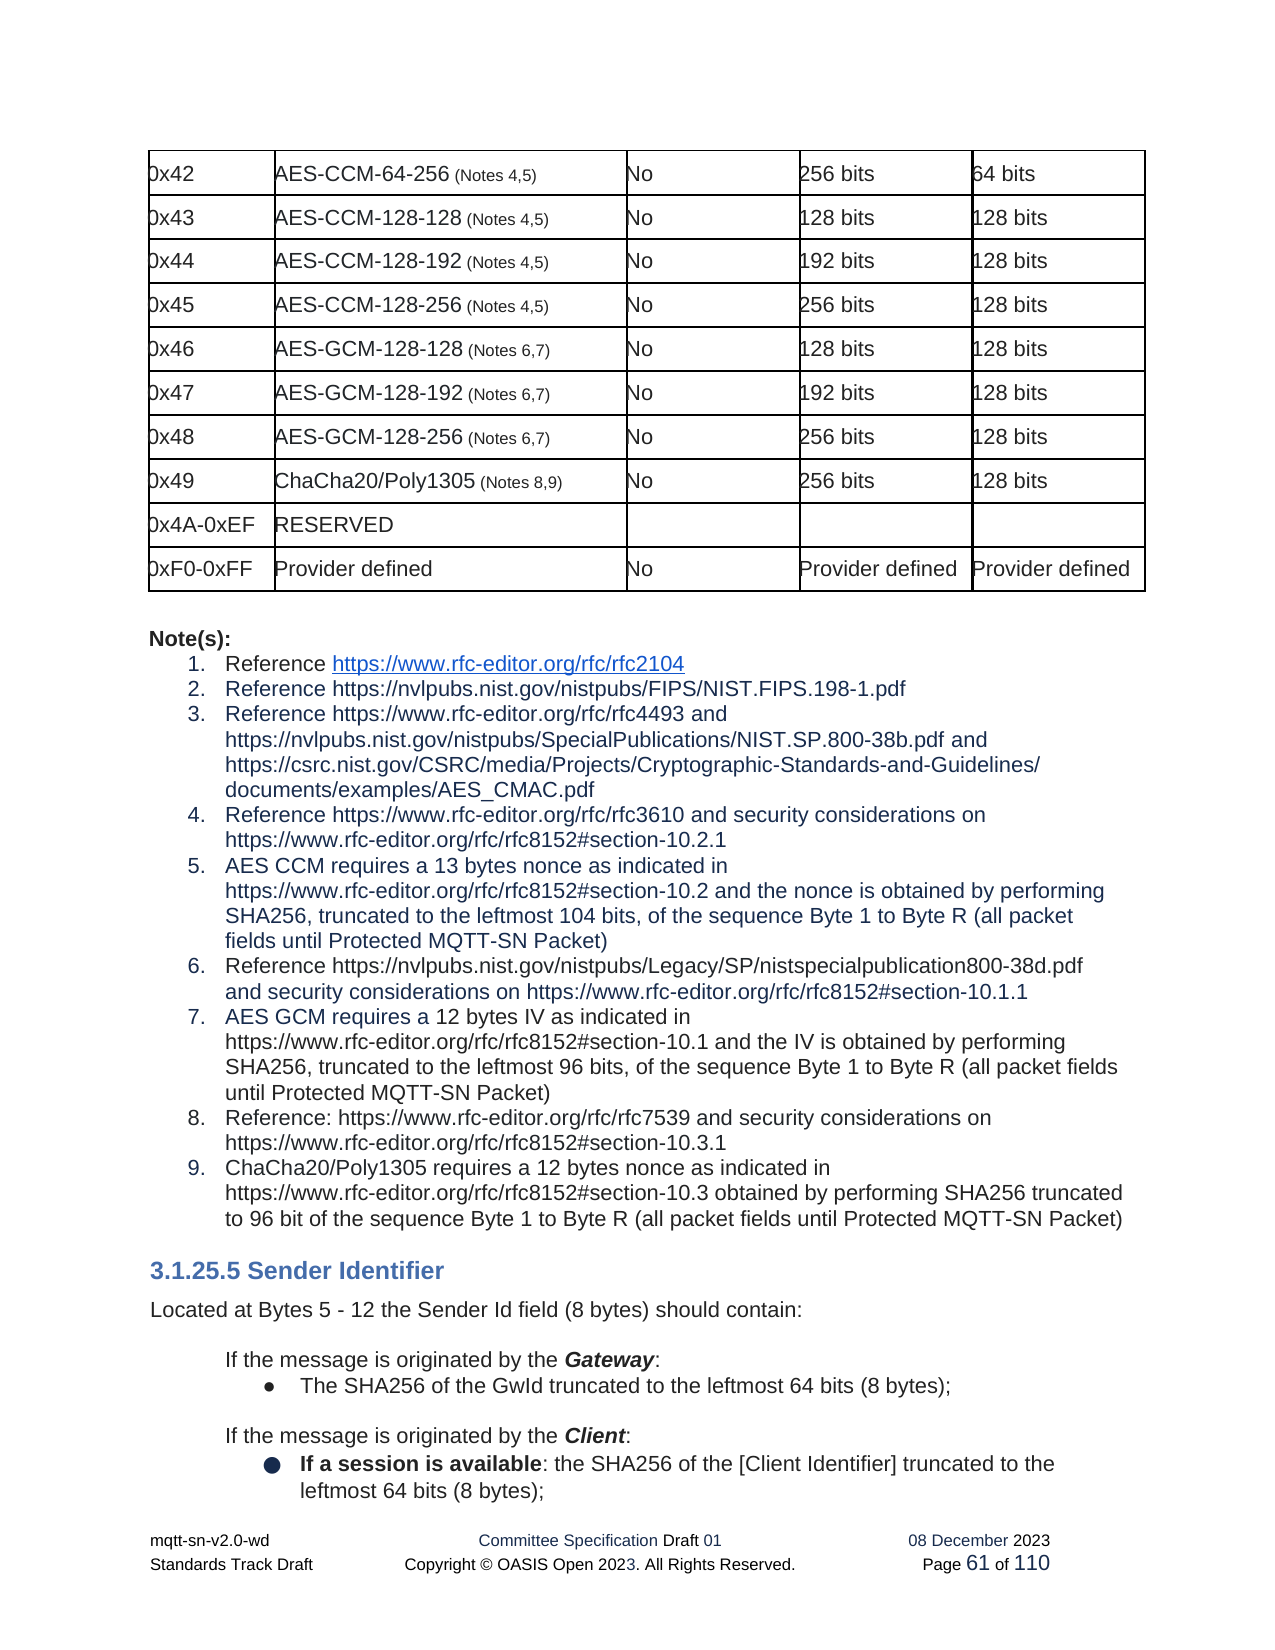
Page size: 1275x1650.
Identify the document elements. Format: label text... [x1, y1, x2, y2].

text If the message is originated by the Gateway: [150, 1347, 1124, 1373]
table_cell Provider defined [276, 548, 626, 589]
table_cell 256 bits [801, 416, 971, 458]
table_cell 128 bits [974, 240, 1144, 282]
table_cell [801, 504, 971, 546]
table_cell No [628, 328, 799, 370]
table_cell 0x49 [150, 460, 274, 502]
table_cell 192 bits [801, 240, 971, 282]
table_cell 0x47 [150, 372, 274, 414]
table_cell 192 bits [801, 372, 971, 414]
list Reference https://www.rfc-editor.org/rfc/rfc2104 [187, 651, 1124, 676]
table_cell 0x4A-0xEF [150, 504, 274, 546]
table_cell AES-GCM-128-192 (Notes 6,7) [276, 372, 626, 414]
text Located at Bytes 5 - 12 the Sender Id field (8 bytes) should contain: [150, 1297, 1124, 1322]
table_cell AES-CCM-128-256 (Notes 4,5) [276, 284, 626, 326]
list Reference https://www.rfc-editor.org/rfc/rfc3610 and security considerations on https://www.rfc-editor.org/rfc/rfc8152#section-10.2.1 [187, 802, 1124, 853]
list ChaCha20/Poly1305 requires a 12 bytes nonce as indicated in https://www.rfc-editor.org/rfc/rfc8152#section-10.3 obtained by performing SHA256 truncated to 96 bit of the sequence Byte 1 to Byte R (all packet fields until Protected MQTT-SN Packet) [187, 1155, 1124, 1231]
table_cell ChaCha20/Poly1305 (Notes 8,9) [276, 460, 626, 502]
list Reference https://www.rfc-editor.org/rfc/rfc4493 and https://nvlpubs.nist.gov/nistpubs/SpecialPublications/NIST.SP.800-38b.pdf and https://csrc.nist.gov/CSRC/media/Projects/Cryptographic-Standards-and-Guidelines/documents/examples/AES_CMAC.pdf [187, 701, 1124, 802]
table_cell 128 bits [974, 284, 1144, 326]
table_cell No [628, 416, 799, 458]
table_cell 128 bits [974, 328, 1144, 370]
list If a session is available: the SHA256 of the [Client Identifier] truncated to the leftmost 64 bits (8 bytes); [262, 1448, 1124, 1503]
table_cell 256 bits [801, 284, 971, 326]
table_cell Provider defined [801, 548, 971, 589]
table_cell AES-CCM-128-128 (Notes 4,5) [276, 196, 626, 238]
text Note(s): [148, 626, 1124, 651]
list AES GCM requires a 12 bytes IV as indicated in https://www.rfc-editor.org/rfc/rfc8152#section-10.1 and the IV is obtained by performing SHA256, truncated to the leftmost 96 bits, of the sequence Byte 1 to Byte R (all packet fields until Protected MQTT-SN Packet) [187, 1004, 1124, 1105]
table_cell 128 bits [801, 196, 971, 238]
table_cell AES-GCM-128-256 (Notes 6,7) [276, 416, 626, 458]
table_cell No [628, 548, 799, 589]
table_cell No [628, 284, 799, 326]
table_cell No [628, 151, 799, 194]
table_cell No [628, 196, 799, 238]
list Reference https://nvlpubs.nist.gov/nistpubs/FIPS/NIST.FIPS.198-1.pdf [187, 676, 1124, 701]
table_cell AES-GCM-128-128 (Notes 6,7) [276, 328, 626, 370]
table_cell AES-CCM-64-256 (Notes 4,5) [276, 151, 626, 194]
table_cell 128 bits [974, 460, 1144, 502]
list Reference https://nvlpubs.nist.gov/nistpubs/Legacy/SP/nistspecialpublication800-38d.pdf and security considerations on https://www.rfc-editor.org/rfc/rfc8152#section-10.1.1 [187, 953, 1124, 1004]
table_cell No [628, 460, 799, 502]
table_cell 128 bits [974, 416, 1144, 458]
list Reference: https://www.rfc-editor.org/rfc/rfc7539 and security considerations on https://www.rfc-editor.org/rfc/rfc8152#section-10.3.1 [187, 1105, 1124, 1155]
table_cell No [628, 372, 799, 414]
list The SHA256 of the GwId truncated to the leftmost 64 bits (8 bytes); [262, 1373, 1124, 1398]
text If the message is originated by the Client: [225, 1423, 1124, 1448]
subtitle 3.1.25.5 Sender Identifier [150, 1256, 1124, 1284]
table_cell AES-CCM-128-192 (Notes 4,5) [276, 240, 626, 282]
table_cell 128 bits [974, 372, 1144, 414]
table_cell 0x48 [150, 416, 274, 458]
table_cell 0x45 [150, 284, 274, 326]
table_cell RESERVED [276, 504, 626, 546]
table_cell 0x43 [150, 196, 274, 238]
table_cell 0xF0-0xFF [150, 548, 274, 589]
table_cell 256 bits [801, 460, 971, 502]
table_cell 128 bits [974, 196, 1144, 238]
table_cell 64 bits [974, 151, 1144, 194]
table_cell 128 bits [801, 328, 971, 370]
table_cell 0x46 [150, 328, 274, 370]
table_cell 0x44 [150, 240, 274, 282]
table_cell [628, 504, 799, 546]
table_cell [974, 504, 1144, 546]
table_cell 256 bits [801, 151, 971, 194]
table_cell No [628, 240, 799, 282]
list AES CCM requires a 13 bytes nonce as indicated in https://www.rfc-editor.org/rfc/rfc8152#section-10.2 and the nonce is obtained by performing SHA256, truncated to the leftmost 104 bits, of the sequence Byte 1 to Byte R (all packet fields until Protected MQTT-SN Packet) [187, 853, 1124, 953]
table_cell Provider defined [974, 548, 1144, 589]
table_cell 0x42 [150, 151, 274, 194]
